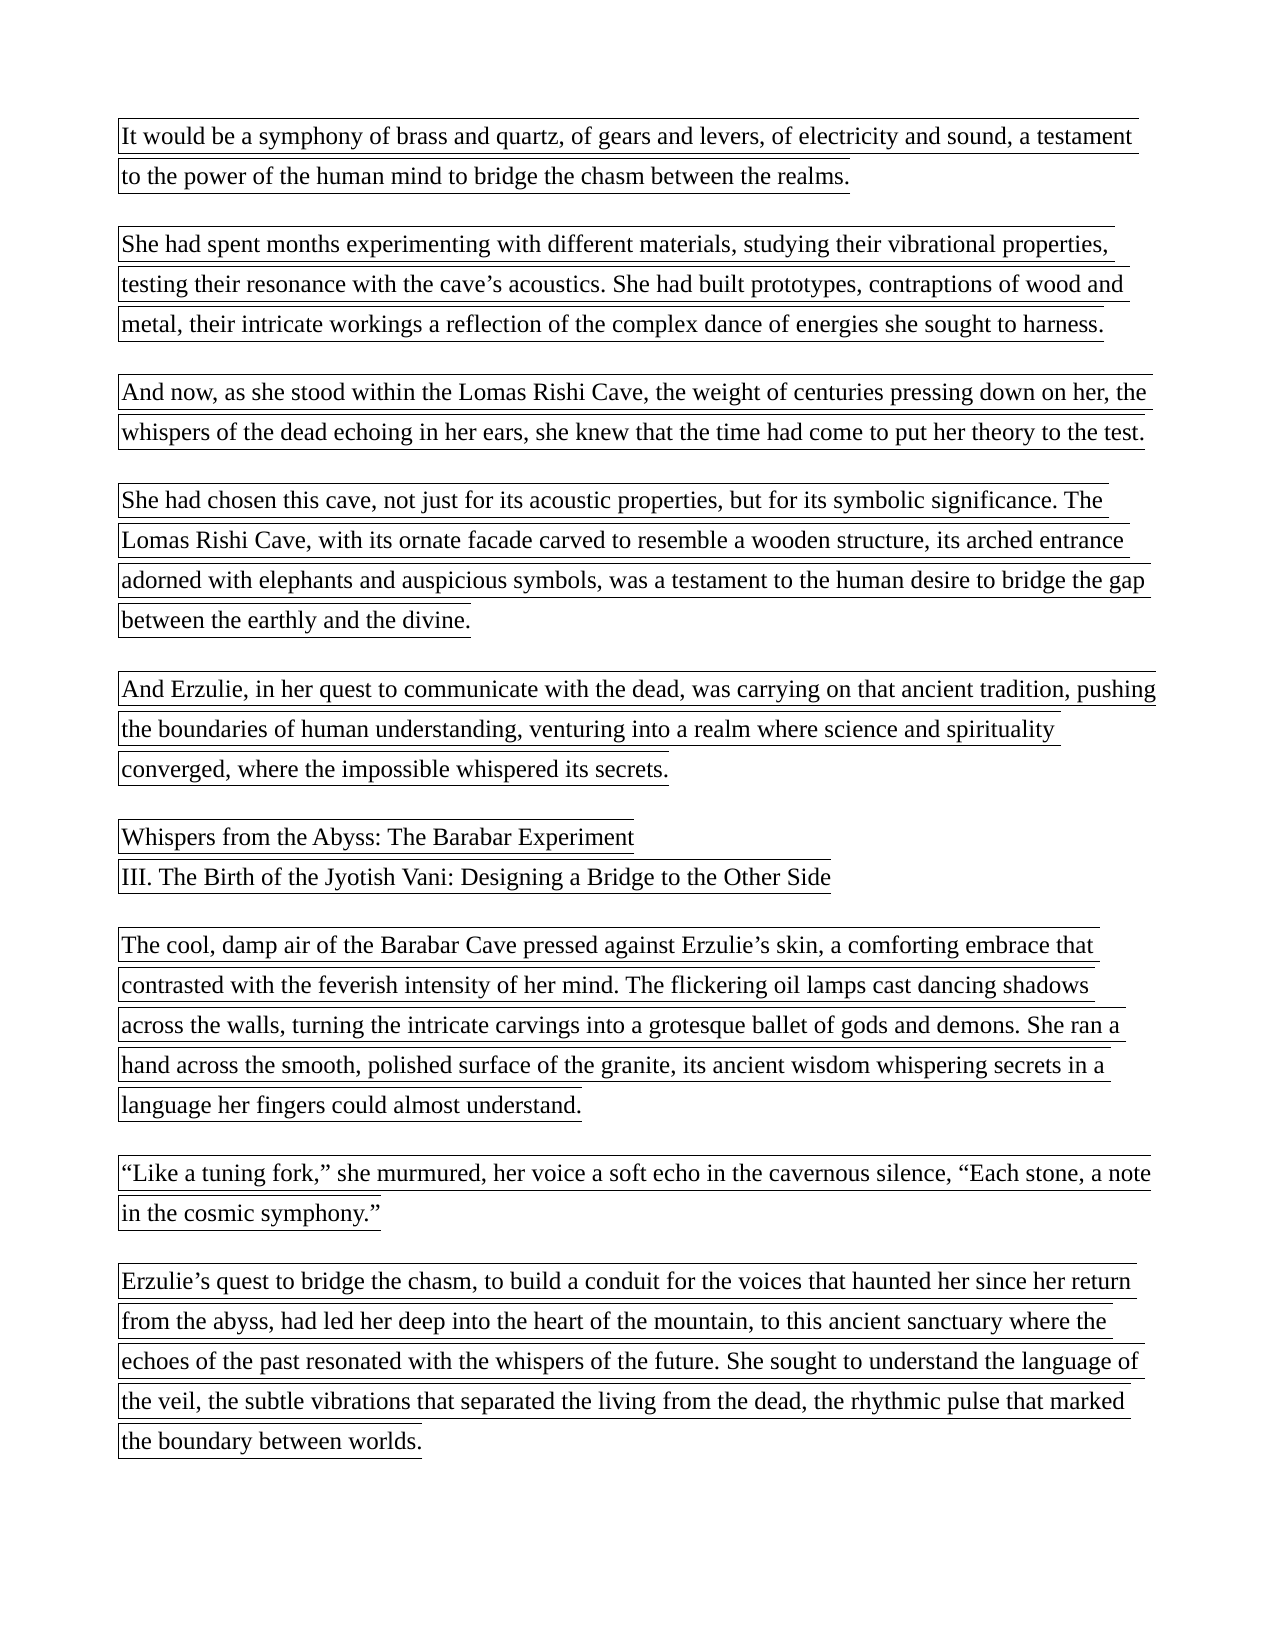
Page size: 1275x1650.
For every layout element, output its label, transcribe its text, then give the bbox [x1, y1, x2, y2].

text Erzulie’s quest to bridge the chasm, to build a conduit for the voices that haunted her since her return from the abyss, had led her deep into the heart of the mountain, to this ancient sanctuary where the echoes of the past resonated with the whispers of the future. She sought to understand the language of the veil, the subtle vibrations that separated the living from the dead, the rhythmic pulse that marked the boundary between worlds. [118, 1263, 1157, 1458]
text The cool, damp air of the Barabar Cave pressed against Erzulie’s skin, a comforting embrace that contrasted with the feverish intensity of her mind. The flickering oil lamps cast dancing shadows across the walls, turning the intricate carvings into a grotesque ballet of gods and demons. She ran a hand across the smooth, polished surface of the granite, its ancient wisdom whispering secrets in a language her fingers could almost understand. [118, 927, 1157, 1122]
text She had chosen this cave, not just for its acoustic properties, but for its symbolic significance. The Lomas Rishi Cave, with its ornate facade carved to resemble a wooden structure, its arched entrance adorned with elephants and auspicious symbols, was a testament to the human desire to bridge the gap between the earthly and the divine. [118, 482, 1157, 637]
text “Like a tuning fork,” she murmured, her voice a soft echo in the cavernous silence, “Each stone, a note in the cosmic symphony.” [118, 1155, 1157, 1230]
text the boundaries of human understanding, venturing into a realm where science and spirituality converged, where the impossible whispered its secrets. [118, 706, 1157, 785]
text She had spent months experimenting with different materials, studying their vibrational properties, testing their resonance with the cave’s acoustics. She had built prototypes, contraptions of wood and metal, their intricate workings a reflection of the complex dance of energies she sought to harness. [118, 226, 1157, 341]
text And now, as she stood within the Lomas Rishi Cave, the weight of centuries pressing down on her, the whispers of the dead echoing in her ears, she knew that the time had come to put her theory to the test. [118, 374, 1157, 449]
text Whispers from the Abyss: The Barabar Experiment III. The Birth of the Jyotish Vani: Designing a Bridge to the Other Side [118, 819, 1157, 893]
text And Erzulie, in her quest to communicate with the dead, was carrying on that ancient tradition, pushing [119, 671, 1157, 705]
text It would be a symphony of brass and quartz, of gears and levers, of electricity and sound, a testament to the power of the human mind to bridge the chasm between the realms. [118, 118, 1157, 193]
